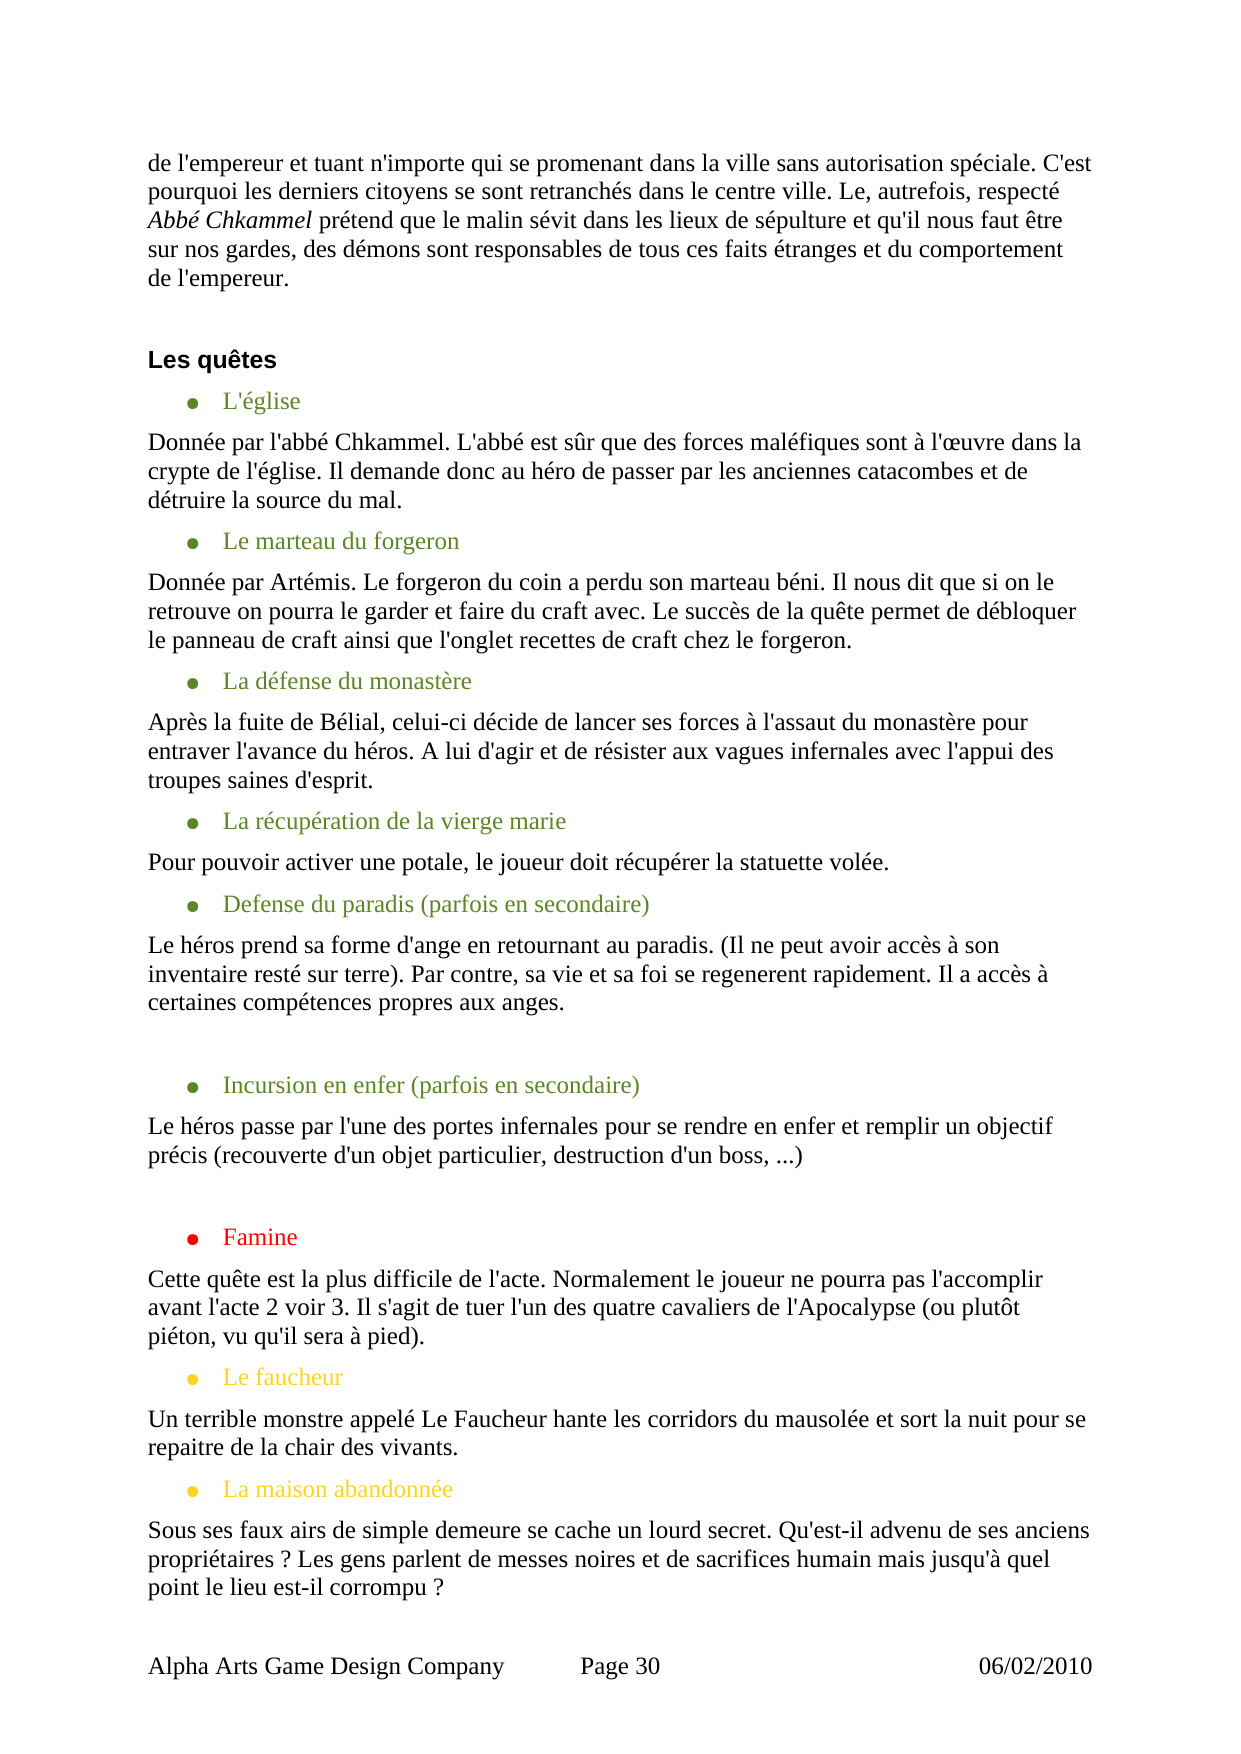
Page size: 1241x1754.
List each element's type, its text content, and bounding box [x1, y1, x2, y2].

text Le héros passe par l'une des portes infernales pour se rendre en enfer et remplir un objectif précis (recouverte d'un objet particulier, destruction d'un boss, ...) [148, 1111, 1092, 1169]
list Le marteau du forgeron [185, 526, 1092, 555]
text Un terrible monstre appelé Le Faucheur hante les corridors du mausolée et sort la nuit pour se repaitre de la chair des vivants. [148, 1404, 1092, 1461]
list La maison abandonnée [185, 1474, 1092, 1502]
list La récupération de la vierge marie [185, 806, 1092, 835]
text Sous ses faux airs de simple demeure se cache un lourd secret. Qu'est-il advenu de ses anciens propriétaires ? Les gens parlent de messes noires et de sacrifices humain mais jusqu'à quel point le lieu est-il corrompu ? [148, 1515, 1092, 1601]
text Après la fuite de Bélial, celui-ci décide de lancer ses forces à l'assaut du monastère pour entraver l'avance du héros. A lui d'agir et de résister aux vagues infernales avec l'appui des troupes saines d'esprit. [148, 707, 1092, 794]
subtitle Les quêtes [148, 345, 1092, 374]
text Donnée par l'abbé Chkammel. L'abbé est sûr que des forces maléfiques sont à l'œuvre dans la crypte de l'église. Il demande donc au héro de passer par les anciennes catacombes et de détruire la source du mal. [148, 427, 1092, 514]
text Cette quête est la plus difficile de l'acte. Normalement le joueur ne pourra pas l'accomplir avant l'acte 2 voir 3. Il s'agit de tuer l'un des quatre cavaliers de l'Apocalypse (ou plutôt piéton, vu qu'il sera à pied). [148, 1264, 1092, 1350]
text Pour pouvoir activer une potale, le joueur doit récupérer la statuette volée. [148, 847, 1092, 876]
text Donnée par Artémis. Le forgeron du coin a perdu son marteau béni. Il nous dit que si on le retrouve on pourra le garder et faire du craft avec. Le succès de la quête permet de débloquer le panneau de craft ainsi que l'onglet recettes de craft chez le forgeron. [148, 567, 1092, 654]
text de l'empereur et tuant n'importe qui se promenant dans la ville sans autorisation spéciale. C'est pourquoi les derniers citoyens se sont retranchés dans le centre ville. Le, autrefois, respecté Abbé Chkammel prétend que le malin sévit dans les lieux de sépulture et qu'il nous faut être sur nos gardes, des démons sont responsables de tous ces faits étranges et du comportement de l'empereur. [148, 148, 1092, 291]
list La défense du monastère [185, 666, 1092, 695]
list Defense du paradis (parfois en secondaire) [185, 889, 1092, 917]
list Famine [185, 1222, 1092, 1251]
text Le héros prend sa forme d'ange en retournant au paradis. (Il ne peut avoir accès à son inventaire resté sur terre). Par contre, sa vie et sa foi se regenerent rapidement. Il a accès à certaines compétences propres aux anges. [148, 930, 1092, 1016]
list Le faucheur [185, 1362, 1092, 1391]
list Incursion en enfer (parfois en secondaire) [185, 1070, 1092, 1099]
list L'église [185, 386, 1092, 415]
